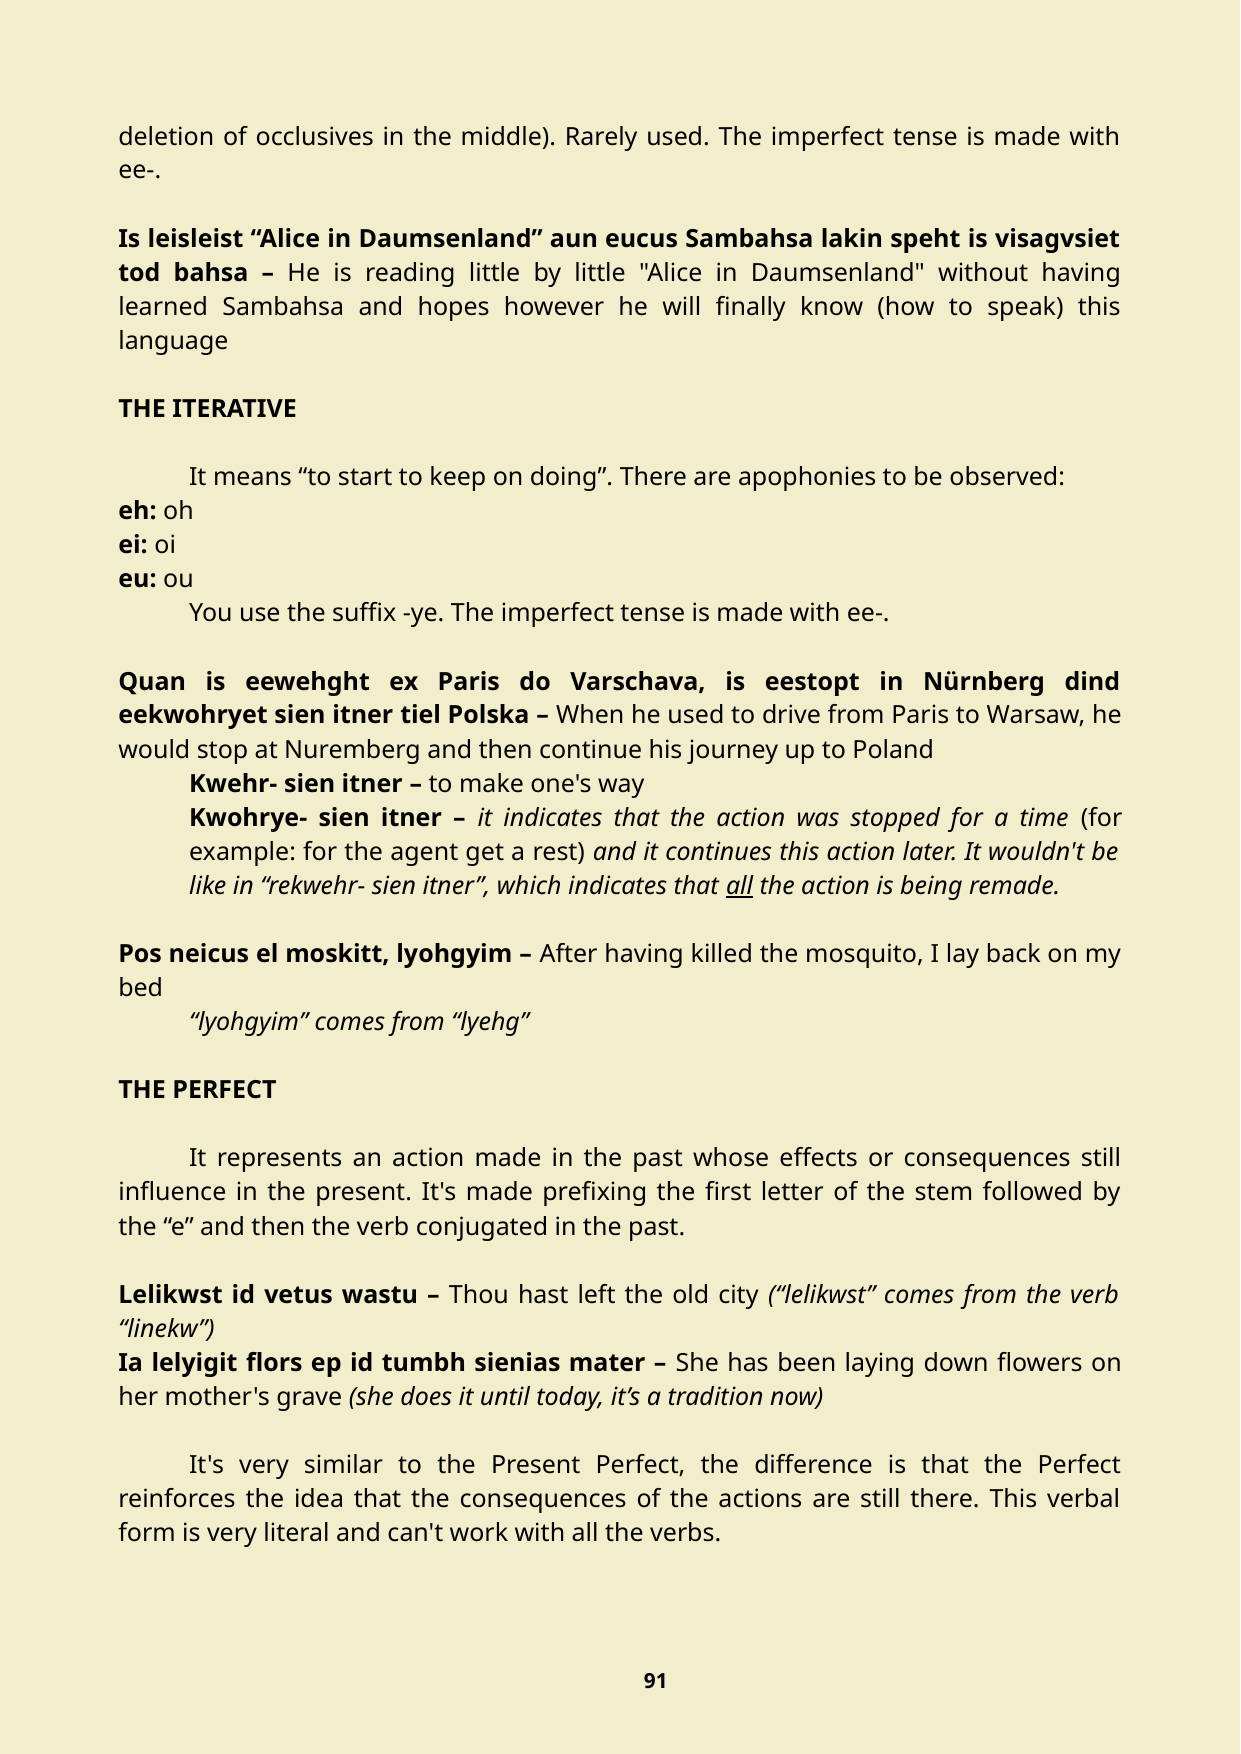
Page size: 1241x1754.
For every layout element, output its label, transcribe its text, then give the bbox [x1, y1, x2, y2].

subtitle THE ITERATIVE [118, 391, 1122, 425]
text “lyohgyim” comes from “lyehg” [189, 1004, 1122, 1038]
text eu: ou [118, 561, 1122, 595]
text deletion of occlusives in the middle). Rarely used. The imperfect tense is made with ee-. [118, 118, 1122, 186]
text It's very similar to the Present Perfect, the difference is that the Perfect reinforces the idea that the consequences of the actions are still there. This verbal form is very literal and can't work with all the verbs. [118, 1447, 1122, 1549]
text Quan is eewehght ex Paris do Varschava, is eestopt in Nürnberg dind eekwohryet sien itner tiel Polska – When he used to drive from Paris to Warsaw, he would stop at Nuremberg and then continue his journey up to Poland [118, 663, 1122, 765]
text Pos neicus el moskitt, lyohgyim – After having killed the mosquito, I lay back on my bed [118, 936, 1122, 1004]
text It represents an action made in the past whose effects or consequences still influence in the present. It's made prefixing the first letter of the stem followed by the “e” and then the verb conjugated in the past. [118, 1140, 1122, 1242]
text Kwohrye- sien itner – it indicates that the action was stopped for a time (for example: for the agent get a rest) and it continues this action later. It wouldn't be like in “rekwehr- sien itner”, which indicates that all the action is being remade. [189, 799, 1122, 902]
text It means “to start to keep on doing”. There are apophonies to be observed: [118, 459, 1122, 493]
text Ia lelyigit flors ep id tumbh sienias mater – She has been laying down flowers on her mother's grave (she does it until today, it’s a tradition now) [118, 1344, 1122, 1412]
text eh: oh [118, 493, 1122, 527]
text Lelikwst id vetus wastu – Thou hast left the old city (“lelikwst” comes from the verb “linekw”) [118, 1276, 1122, 1344]
text Kwehr- sien itner – to make one's way [189, 765, 1122, 799]
subtitle THE PERFECT [118, 1072, 1122, 1106]
text ei: oi [118, 527, 1122, 561]
text Is leisleist “Alice in Daumsenland” aun eucus Sambahsa lakin speht is visagvsiet tod bahsa – He is reading little by little "Alice in Daumsenland" without having learned Sambahsa and hopes however he will finally know (how to speak) this language [118, 220, 1122, 357]
text You use the suffix -ye. The imperfect tense is made with ee-. [118, 595, 1122, 629]
